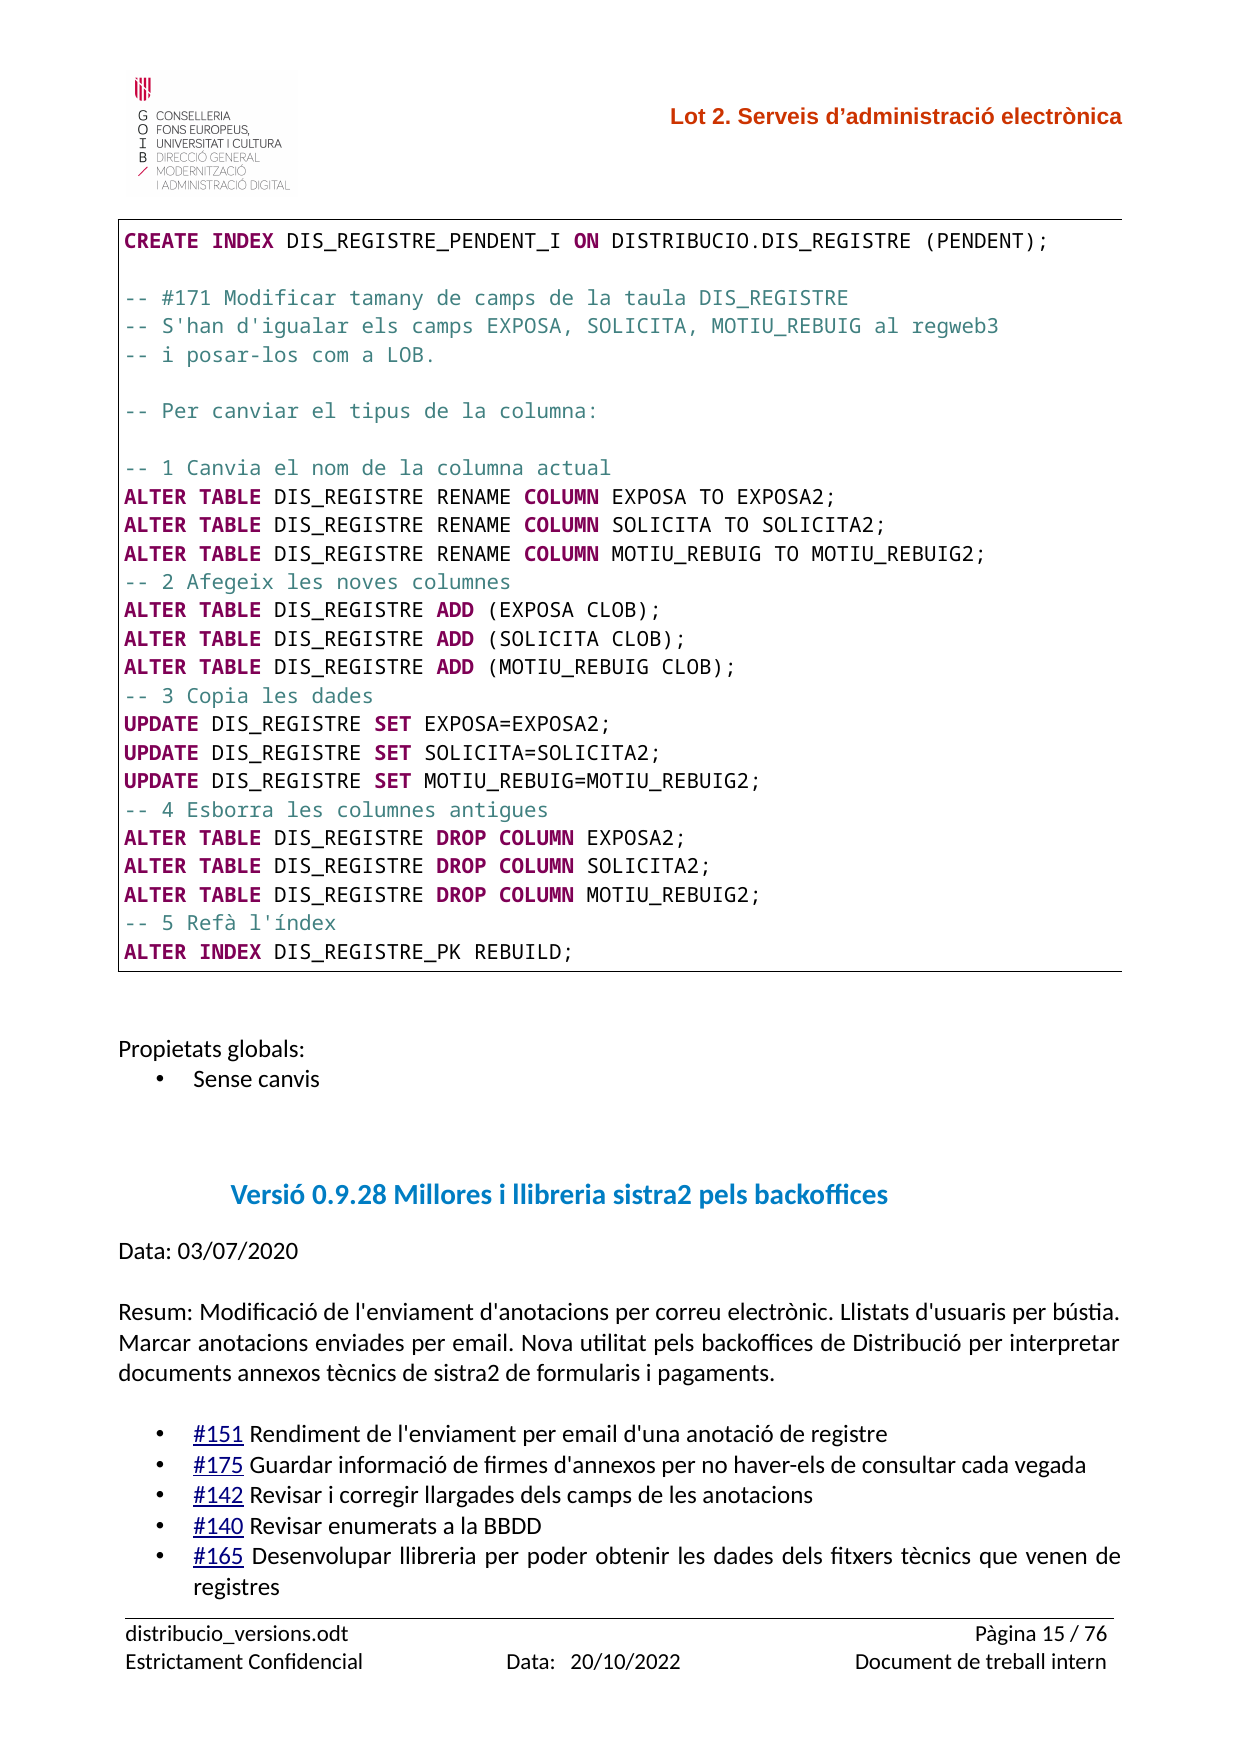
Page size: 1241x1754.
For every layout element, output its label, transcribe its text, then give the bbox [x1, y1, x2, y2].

table_header CREATE INDEX DIS_REGISTRE_PENDENT_I ON DISTRIBUCIO.DIS_REGISTRE (PENDENT); -- #171 Modificar tamany de camps de la taula DIS_REGISTRE -- S'han d'igualar els camps EXPOSA, SOLICITA, MOTIU_REBUIG al regweb3 -- i posar-los com a LOB. -- Per canviar el tipus de la columna: -- 1 Canvia el nom de la columna actual ALTER TABLE DIS_REGISTRE RENAME COLUMN EXPOSA TO EXPOSA2; ALTER TABLE DIS_REGISTRE RENAME COLUMN SOLICITA TO SOLICITA2; ALTER TABLE DIS_REGISTRE RENAME COLUMN MOTIU_REBUIG TO MOTIU_REBUIG2; -- 2 Afegeix les noves columnes ALTER TABLE DIS_REGISTRE ADD (EXPOSA CLOB); ALTER TABLE DIS_REGISTRE ADD (SOLICITA CLOB); ALTER TABLE DIS_REGISTRE ADD (MOTIU_REBUIG CLOB); -- 3 Copia les dades UPDATE DIS_REGISTRE SET EXPOSA=EXPOSA2; UPDATE DIS_REGISTRE SET SOLICITA=SOLICITA2; UPDATE DIS_REGISTRE SET MOTIU_REBUIG=MOTIU_REBUIG2; -- 4 Esborra les columnes antigues ALTER TABLE DIS_REGISTRE DROP COLUMN EXPOSA2; ALTER TABLE DIS_REGISTRE DROP COLUMN SOLICITA2; ALTER TABLE DIS_REGISTRE DROP COLUMN MOTIU_REBUIG2; -- 5 Refà l'índex ALTER INDEX DIS_REGISTRE_PK REBUILD; [119, 220, 1122, 971]
list Sense canvis [156, 1064, 1122, 1094]
list #165 Desenvolupar llibreria per poder obtenir les dades dels fitxers tècnics que venen de registres [156, 1540, 1122, 1601]
text Data: 03/07/2020 [118, 1235, 1122, 1266]
picture [126, 70, 299, 197]
text Propietats globals: [118, 1033, 1122, 1064]
list #151 Rendiment de l'enviament per email d'una anotació de registre [156, 1418, 1122, 1449]
subtitle Versió 0.9.28 Millores i llibreria sistra2 pels backoffices [153, 1176, 1122, 1211]
list #140 Revisar enumerats a la BBDD [156, 1510, 1122, 1540]
list #142 Revisar i corregir llargades dels camps de les anotacions [156, 1479, 1122, 1510]
text Resum: Modificació de l'enviament d'anotacions per correu electrònic. Llistats d'usuaris per bústia. Marcar anotacions enviades per email. Nova utilitat pels backoffices de Distribució per interpretar documents annexos tècnics de sistra2 de formularis i pagaments. [118, 1296, 1122, 1388]
list #175 Guardar informació de firmes d'annexos per no haver-els de consultar cada vegada [156, 1449, 1122, 1479]
